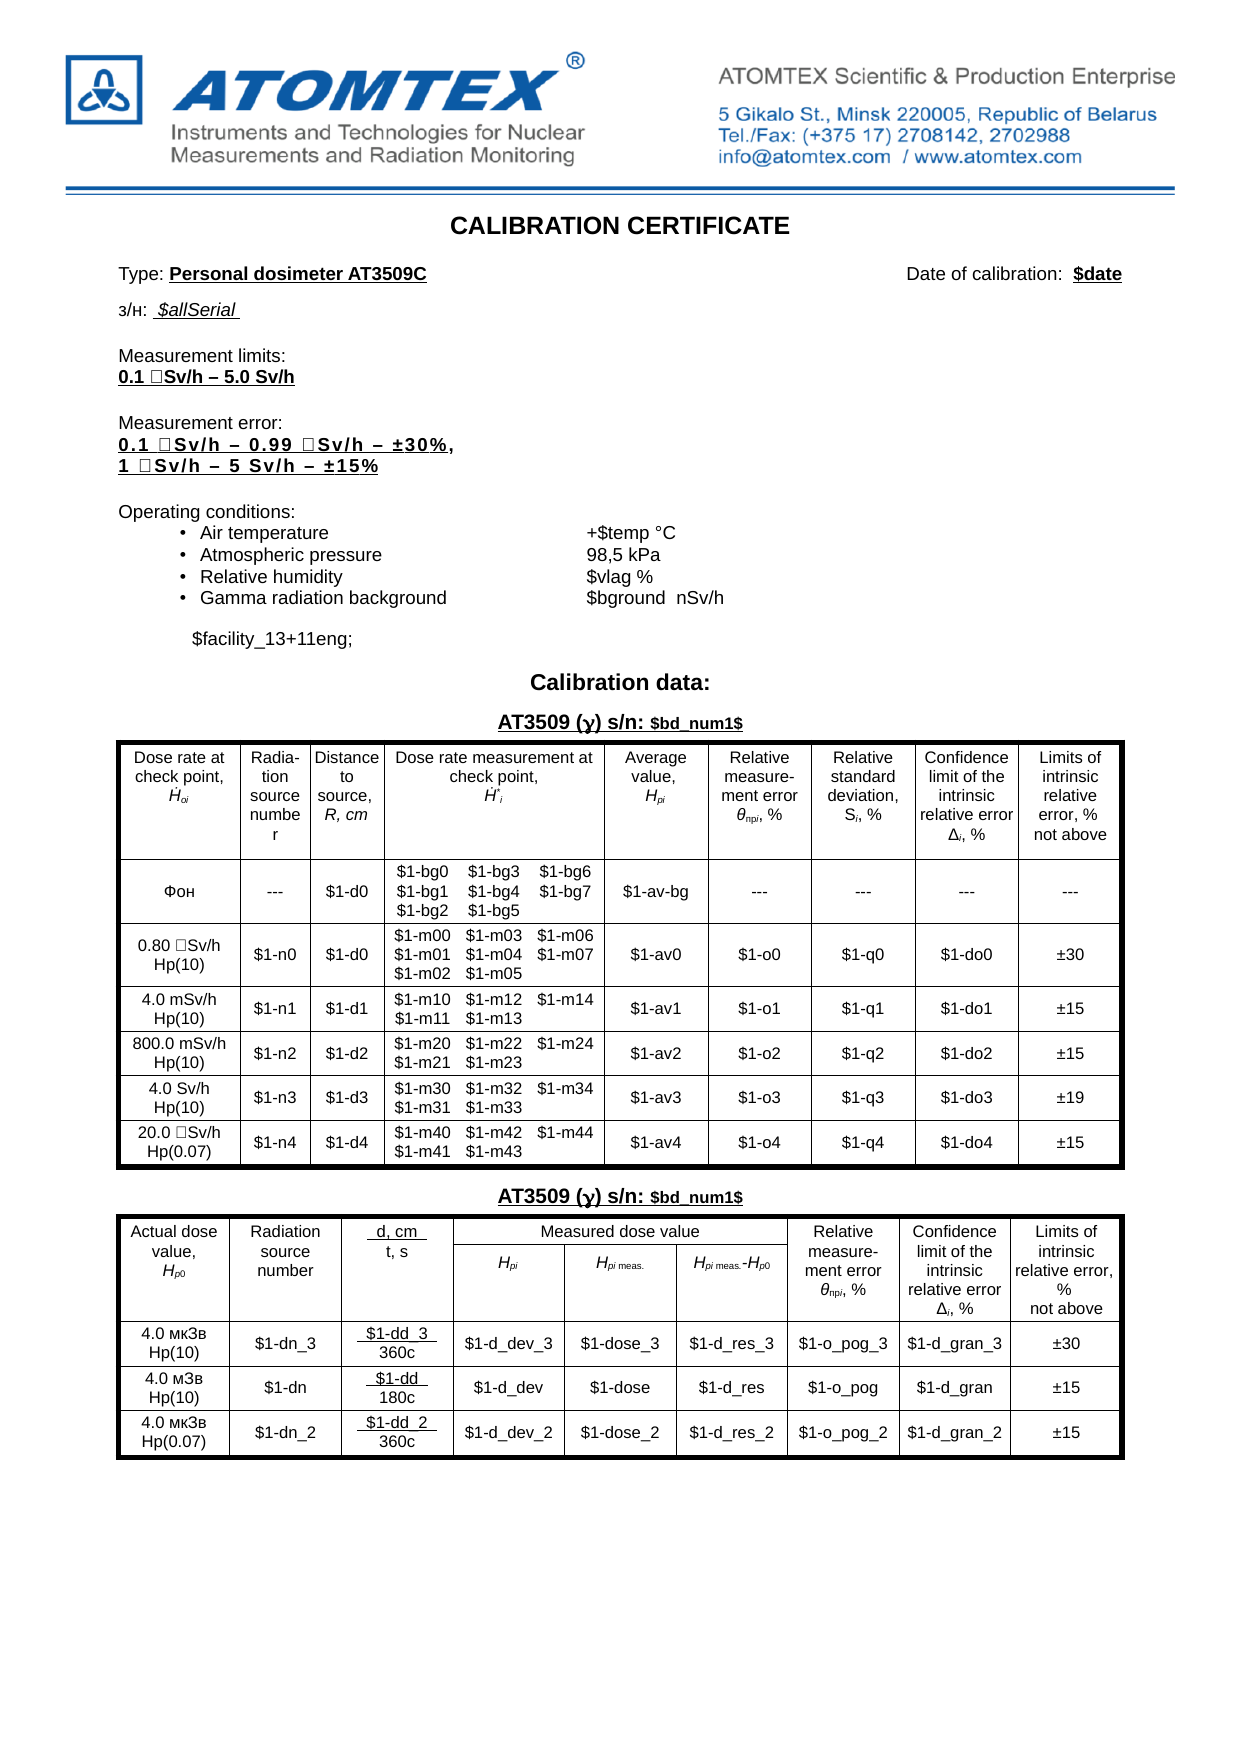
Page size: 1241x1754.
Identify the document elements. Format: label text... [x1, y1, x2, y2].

table_cell $1-q1 [812, 987, 915, 1031]
table_cell $1-d_res_2 [677, 1411, 787, 1454]
table_cell $1-o0 [709, 924, 811, 986]
table_cell $1-n3 [241, 1076, 310, 1120]
table_cell $1-d_dev [454, 1367, 564, 1410]
table_cell 4.0 мЗв Hp(10) [121, 1367, 229, 1410]
table_cell $1-do3 [916, 1076, 1018, 1120]
table_cell $1-dd_2 360c [342, 1411, 453, 1454]
table_cell $1-d_gran_2 [900, 1411, 1010, 1454]
table_cell $1-d4 [311, 1121, 384, 1164]
table_cell $1-do0 [916, 924, 1018, 986]
table_cell $1-dn [230, 1367, 341, 1410]
table_cell $1-d0 [311, 860, 384, 923]
list Air temperature +$temp °C [179, 522, 1122, 544]
table_cell $1-o_pog_3 [788, 1322, 899, 1366]
table_cell $1-o4 [709, 1121, 811, 1164]
table_cell ±15 [1019, 987, 1119, 1031]
text з/н: $allSerial [118, 299, 1122, 321]
text Operating conditions: [118, 501, 1122, 522]
table_cell Confidence limit of the intrinsic relative error Δi, % [900, 1219, 1010, 1321]
table_cell ±15 [1019, 1121, 1119, 1164]
text Measurement error: [118, 412, 1122, 433]
table_cell $1-m40 $1-m41 $1-m42 $1-m43 $1-m44 [385, 1121, 604, 1164]
table_cell --- [812, 860, 915, 923]
table_cell --- [241, 860, 310, 923]
table_cell $1-do4 [916, 1121, 1018, 1164]
table_cell Confidence limit of the intrinsic relative error Δi, % [916, 745, 1018, 859]
text CALIBRATION CERTIFICATE [118, 212, 1122, 240]
text Measurement limits: [118, 345, 1122, 366]
table_cell 20.0 Sv/h Hp(0.07) [121, 1121, 240, 1164]
table_cell Average value, Hpi [605, 745, 708, 859]
text 0.1 Sv/h – 0.99 Sv/h – ±30%, [118, 433, 1122, 455]
table_cell $1-m20 $1-m21 $1-m22 $1-m23 $1-m24 [385, 1032, 604, 1075]
table_cell --- [709, 860, 811, 923]
table_cell $1-dd_3 360c [342, 1322, 453, 1366]
table_cell Dose rate measurement at check point, Ḣ*i [385, 745, 604, 859]
table_cell $1-d_gran [900, 1367, 1010, 1410]
table_cell $1-dn_2 [230, 1411, 341, 1454]
table_cell ±19 [1019, 1076, 1119, 1120]
table_cell Фон [121, 860, 240, 923]
table_cell 4.0 mSv/h Hp(10) [121, 987, 240, 1031]
table_cell $1-d1 [311, 987, 384, 1031]
table_cell $1-av-bg [605, 860, 708, 923]
text Type: Personal dosimeter AT3509C Date of calibration: $date [118, 263, 1122, 285]
text 0.1 Sv/h – 5.0 Sv/h [118, 366, 1122, 388]
table_cell Radiation source number [230, 1219, 341, 1321]
table_cell --- [1019, 860, 1119, 923]
table_cell $1-d_dev_3 [454, 1322, 564, 1366]
table_cell $1-d_dev_2 [454, 1411, 564, 1454]
table_cell $1-n0 [241, 924, 310, 986]
table_cell 4.0 мкЗв Hp(0.07) [121, 1411, 229, 1454]
table_cell $1-d0 [311, 924, 384, 986]
list Relative humidity $vlag % [179, 565, 1122, 587]
table_cell $1-dose [565, 1367, 676, 1410]
table_cell ±15 [1011, 1411, 1119, 1454]
table_cell $1-q2 [812, 1032, 915, 1075]
table_cell $1-d3 [311, 1076, 384, 1120]
table_cell $1-m00 $1-m01 $1-m02 $1-m03 $1-m04 $1-m05 $1-m06 $1-m07 [385, 924, 604, 986]
table_cell Distance to source, R, сm [311, 745, 384, 859]
text 1 Sv/h – 5 Sv/h – ±15% [118, 455, 1122, 477]
table_cell $1-dose_3 [565, 1322, 676, 1366]
table_cell ±15 [1019, 1032, 1119, 1075]
text $facility_13+11eng; [118, 628, 1122, 649]
table_cell --- [916, 860, 1018, 923]
table_cell $1-dose_2 [565, 1411, 676, 1454]
table_cell $1-o_pog_2 [788, 1411, 899, 1454]
table_cell Relative measure-ment error θпрi, % [788, 1219, 899, 1321]
table_cell Hpi meas.-Hp0 [677, 1245, 787, 1321]
table_cell $1-o1 [709, 987, 811, 1031]
table_cell $1-o_pog [788, 1367, 899, 1410]
table_cell $1-q4 [812, 1121, 915, 1164]
table_cell $1-av2 [605, 1032, 708, 1075]
table_cell $1-n2 [241, 1032, 310, 1075]
table_cell $1-av0 [605, 924, 708, 986]
table_cell $1-q0 [812, 924, 915, 986]
table_cell $1-m30 $1-m31 $1-m32 $1-m33 $1-m34 [385, 1076, 604, 1120]
table_cell $1-av1 [605, 987, 708, 1031]
table_cell ±15 [1011, 1367, 1119, 1410]
table_cell $1-d_gran_3 [900, 1322, 1010, 1366]
table_cell $1-av4 [605, 1121, 708, 1164]
table_cell $1-o2 [709, 1032, 811, 1075]
table_cell Limits of intrinsic relative error, % not above [1011, 1219, 1119, 1321]
table_cell $1-n4 [241, 1121, 310, 1164]
table_cell $1-m10 $1-m11 $1-m12 $1-m13 $1-m14 [385, 987, 604, 1031]
table_cell $1-d_res_3 [677, 1322, 787, 1366]
table_cell $1-bg0 $1-bg1 $1-bg2 $1-bg3 $1-bg4 $1-bg5 $1-bg6 $1-bg7 [385, 860, 604, 923]
table_cell $1-n1 [241, 987, 310, 1031]
table_cell 4.0 мкЗв Hp(10) [121, 1322, 229, 1366]
table_cell Measured dose value [454, 1219, 787, 1244]
table_cell $1-do2 [916, 1032, 1018, 1075]
list Atmospheric pressure 98,5 kPa [179, 544, 1122, 565]
table_cell Relative measure-ment error θпрi, % [709, 745, 811, 859]
table_cell 800.0 mSv/h Hp(10) [121, 1032, 240, 1075]
table_cell $1-do1 [916, 987, 1018, 1031]
table_cell Relative standard deviation, Si, % [812, 745, 915, 859]
table_cell $1-av3 [605, 1076, 708, 1120]
list Gamma radiation background $bground nSv/h [179, 587, 1122, 609]
table_cell $1-dd 180c [342, 1367, 453, 1410]
table_cell $1-o3 [709, 1076, 811, 1120]
table_cell Radia-tion source number [241, 745, 310, 859]
table_cell ±30 [1011, 1322, 1119, 1366]
table_cell Dose rate at check point, Ḣoi [121, 745, 240, 859]
table_cell 0.80 Sv/h Hp(10) [121, 924, 240, 986]
table_cell Hpi [454, 1245, 564, 1321]
table_header AT3509 () s/n: $bd_num1$ [118, 1170, 1122, 1214]
table_cell d, cm t, s [342, 1219, 453, 1321]
table_cell $1-d2 [311, 1032, 384, 1075]
table_cell $1-dn_3 [230, 1322, 341, 1366]
table_cell Hpi meas. [565, 1245, 676, 1321]
table_cell Actual dose value, Hp0 [121, 1219, 229, 1321]
text Calibration data: [118, 669, 1122, 695]
table_header AT3509 () s/n: $bd_num1$ [118, 695, 1122, 739]
table_cell $1-d_res [677, 1367, 787, 1410]
table_cell Limits of intrinsic relative error, % not above [1019, 745, 1119, 859]
table_cell $1-q3 [812, 1076, 915, 1120]
table_cell ±30 [1019, 924, 1119, 986]
table_cell 4.0 Sv/h Hp(10) [121, 1076, 240, 1120]
